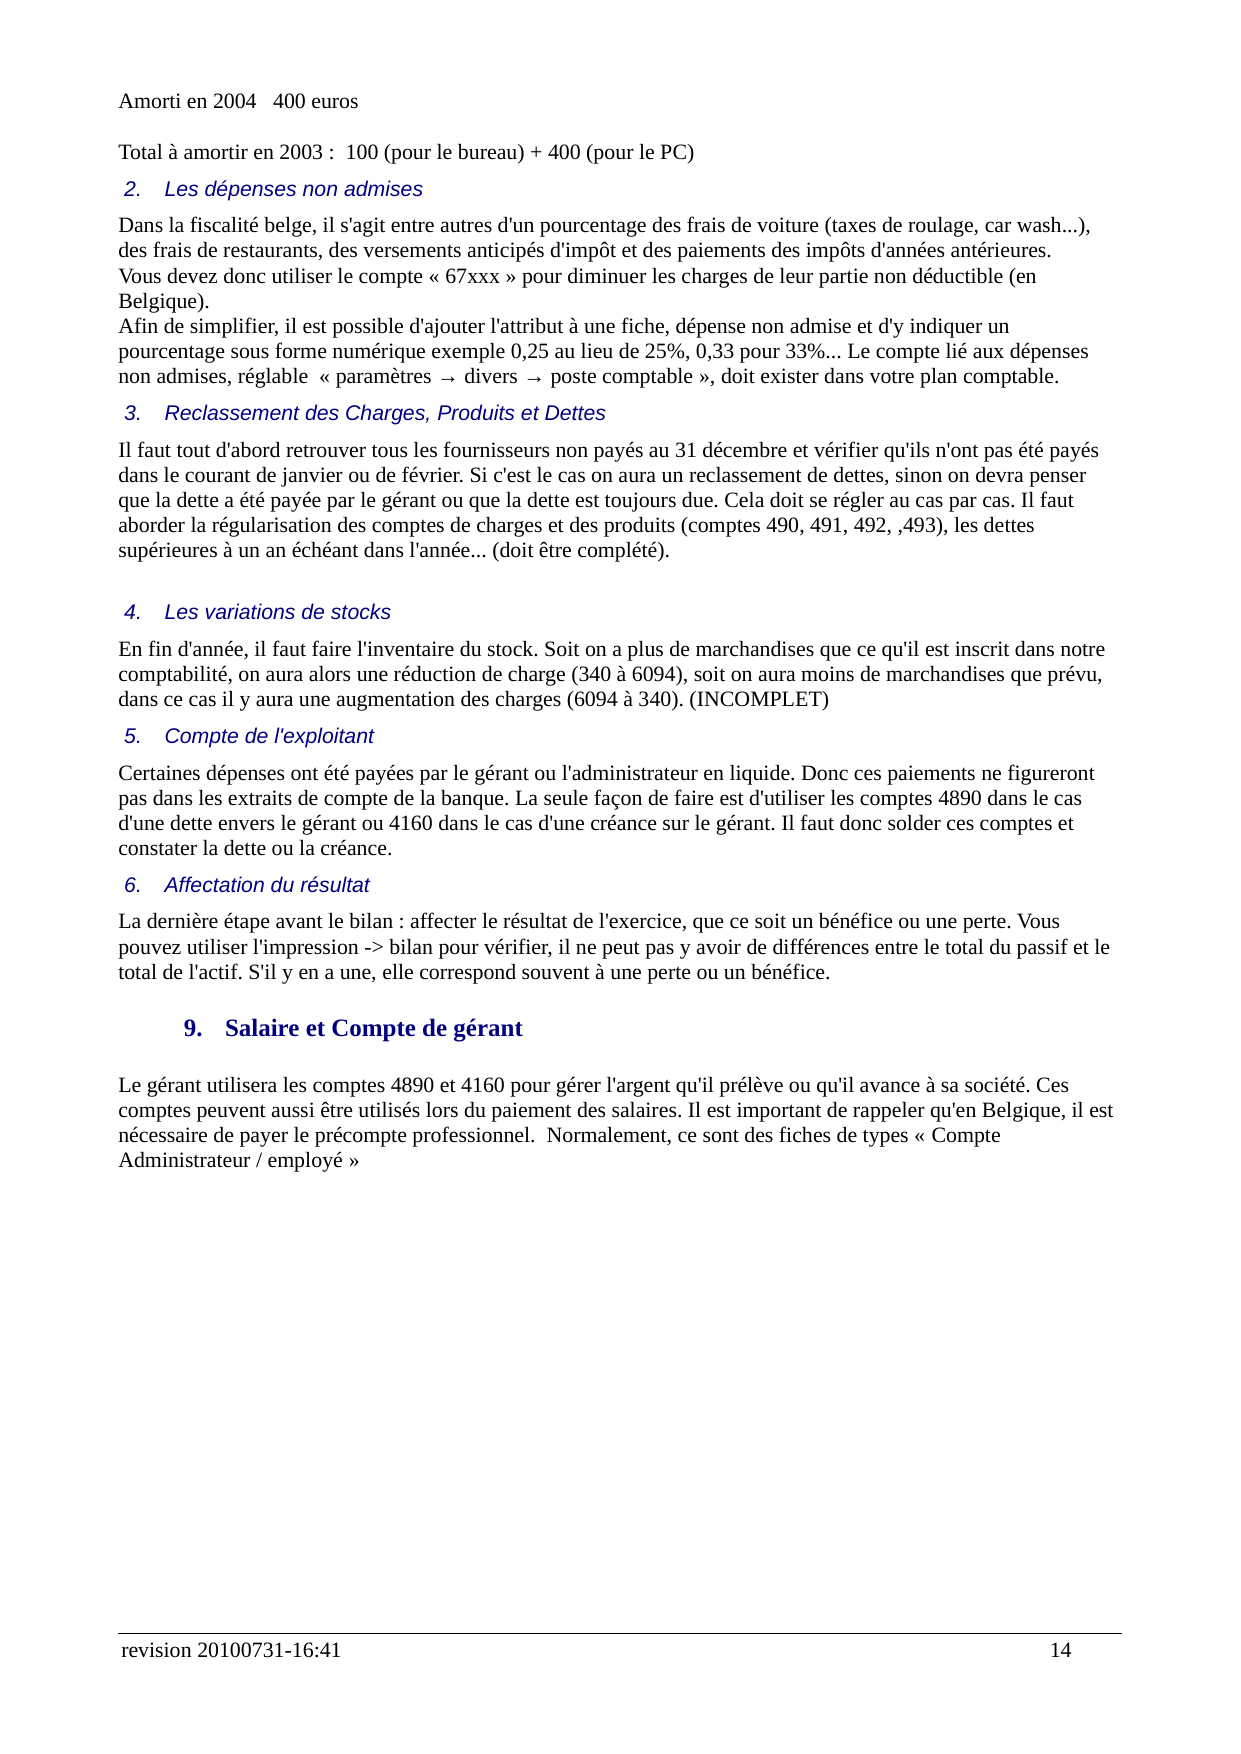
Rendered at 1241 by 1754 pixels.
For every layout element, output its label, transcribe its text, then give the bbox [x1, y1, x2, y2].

subtitle Les dépenses non admises [118, 176, 1122, 200]
text En fin d'année, il faut faire l'inventaire du stock. Soit on a plus de marchandises que ce qu'il est inscrit dans notre comptabilité, on aura alors une réduction de charge (340 à 6094), soit on aura moins de marchandises que prévu, dans ce cas il y aura une augmentation des charges (6094 à 340). (INCOMPLET) [118, 636, 1122, 712]
subtitle Affectation du résultat [118, 872, 1122, 897]
text Il faut tout d'abord retrouver tous les fournisseurs non payés au 31 décembre et vérifier qu'ils n'ont pas été payés dans le courant de janvier ou de février. Si c'est le cas on aura un reclassement de dettes, sinon on devra penser que la dette a été payée par le gérant ou que la dette est toujours due. Cela doit se régler au cas par cas. Il faut aborder la régularisation des comptes de charges et des produits (comptes 490, 491, 492, ,493), les dettes supérieures à un an échéant dans l'année... (doit être complété). [118, 437, 1122, 563]
text Afin de simplifier, il est possible d'ajouter l'attribut à une fiche, dépense non admise et d'y indiquer un pourcentage sous forme numérique exemple 0,25 au lieu de 25%, 0,33 pour 33%... Le compte lié aux dépenses non admises, réglable « paramètres → divers → poste comptable », doit exister dans votre plan comptable. [118, 313, 1122, 389]
text Certaines dépenses ont été payées par le gérant ou l'administrateur en liquide. Donc ces paiements ne figureront pas dans les extraits de compte de la banque. La seule façon de faire est d'utiliser les comptes 4890 dans le cas d'une dette envers le gérant ou 4160 dans le cas d'une créance sur le gérant. Il faut donc solder ces comptes et constater la dette ou la créance. [118, 759, 1122, 860]
subtitle Les variations de stocks [118, 600, 1122, 624]
subtitle Salaire et Compte de gérant [177, 1013, 1122, 1042]
text Amorti en 2004 400 euros [118, 88, 1122, 114]
subtitle Compte de l'exploitant [118, 723, 1122, 748]
text Total à amortir en 2003 : 100 (pour le bureau) + 400 (pour le PC) [118, 139, 1122, 164]
text Dans la fiscalité belge, il s'agit entre autres d'un pourcentage des frais de voiture (taxes de roulage, car wash...), des frais de restaurants, des versements anticipés d'impôt et des paiements des impôts d'années antérieures. [118, 212, 1122, 263]
text Le gérant utilisera les comptes 4890 et 4160 pour gérer l'argent qu'il prélève ou qu'il avance à sa société. Ces comptes peuvent aussi être utilisés lors du paiement des salaires. Il est important de rappeler qu'en Belgique, il est nécessaire de payer le précompte professionnel. Normalement, ce sont des fiches de types « Compte Administrateur / employé » [118, 1072, 1122, 1173]
text La dernière étape avant le bilan : affecter le résultat de l'exercice, que ce soit un bénéfice ou une perte. Vous pouvez utiliser l'impression -> bilan pour vérifier, il ne peut pas y avoir de différences entre le total du passif et le total de l'actif. S'il y en a une, elle correspond souvent à une perte ou un bénéfice. [118, 908, 1122, 984]
text Vous devez donc utiliser le compte « 67xxx » pour diminuer les charges de leur partie non déductible (en Belgique). [118, 263, 1122, 313]
subtitle Reclassement des Charges, Produits et Dettes [118, 400, 1122, 425]
